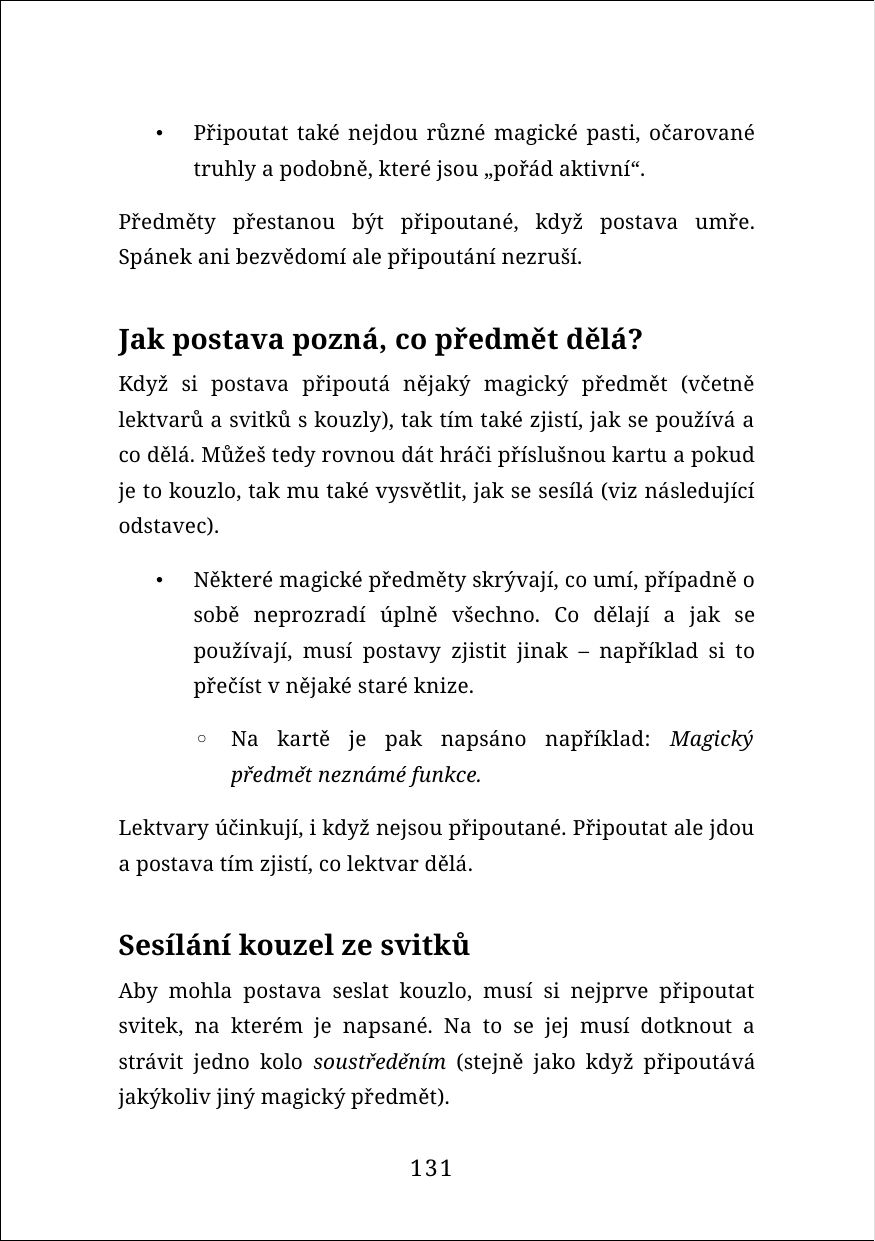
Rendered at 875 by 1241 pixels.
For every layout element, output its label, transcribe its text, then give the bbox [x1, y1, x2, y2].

text Když si postava připoutá nějaký magický předmět (včetně lektvarů a svitků s kouzly), tak tím také zjistí, jak se používá a co dělá. Můžeš tedy rovnou dát hráči příslušnou kartu a pokud je to kouzlo, tak mu také vysvětlit, jak se sesílá (viz následující odstavec). [118, 369, 756, 540]
text Předměty přestanou být připoutané, když postava umře. Spánek ani bezvědomí ale připoutání nezruší. [118, 207, 756, 271]
subtitle Sesílání kouzel ze svitků [118, 926, 756, 964]
list Na kartě je pak napsáno například: Magický předmět neznámé funkce. [193, 724, 756, 788]
text Aby mohla postava seslat kouzlo, musí si nejprve připoutat svitek, na kterém je napsané. Na to se jej musí dotknout a strávit jedno kolo soustředěním (stejně jako když připoutává jakýkoliv jiný magický předmět). [118, 976, 756, 1111]
text Lektvary účinkují, i když nejsou připoutané. Připoutat ale jdou a postava tím zjistí, co lektvar dělá. [118, 813, 756, 877]
subtitle Jak postava pozná, co předmět dělá? [118, 319, 756, 358]
list Některé magické předměty skrývají, co umí, případně o sobě neprozradí úplně všechno. Co dělají a jak se používají, musí postavy zjistit jinak – například si to přečíst v nějaké staré knize. [156, 565, 756, 700]
list Připoutat také nejdou různé magické pasti, očarované truhly a podobně, které jsou „pořád aktivní“. [156, 118, 756, 182]
